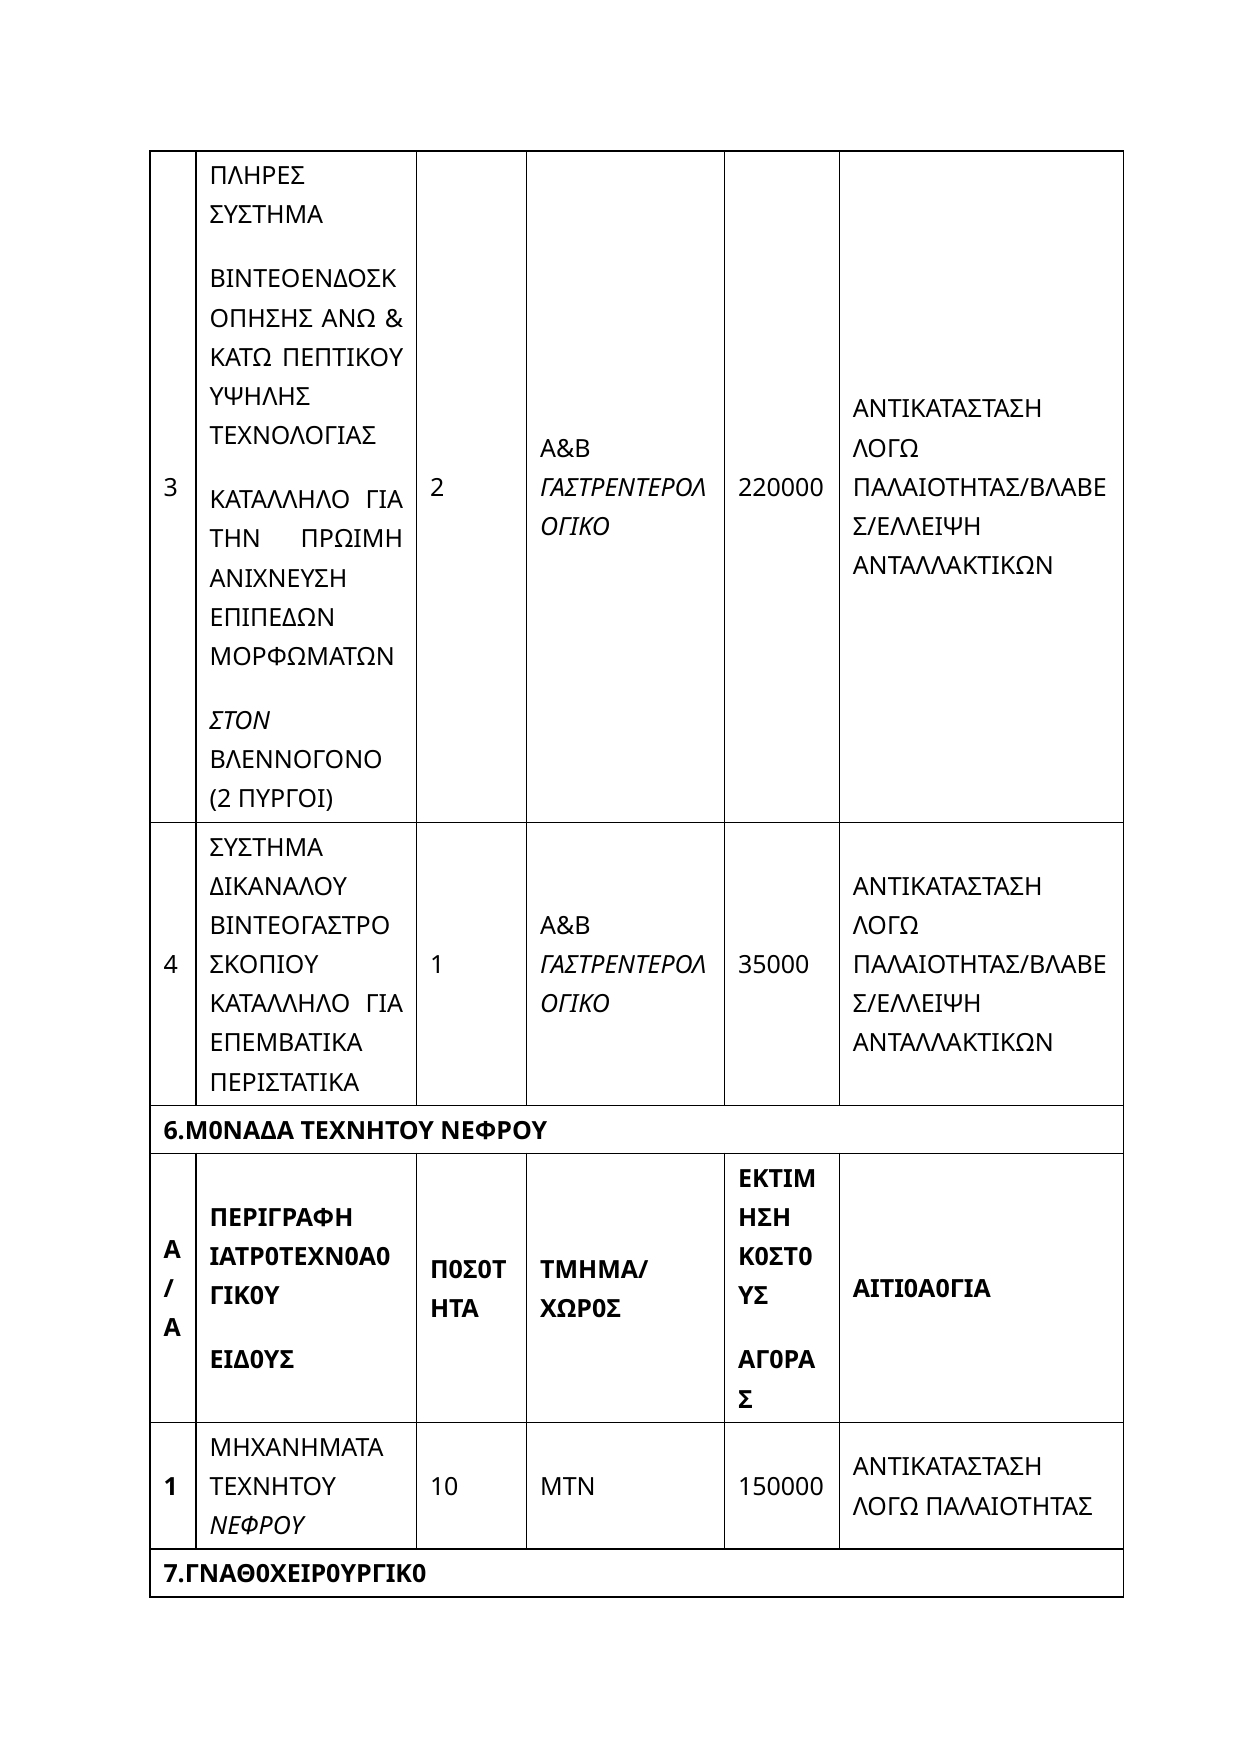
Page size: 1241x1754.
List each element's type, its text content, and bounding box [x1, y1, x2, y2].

table_cell 2 [417, 152, 526, 821]
table_cell 10 [417, 1423, 526, 1548]
table_cell 6.Μ0ΝΑΔΑ ΤΕΧΝΗΤΟΥ ΝΕΦΡΟΥ [151, 1106, 1123, 1153]
table_cell 220000 [725, 152, 839, 821]
table_cell ΜΤΝ [527, 1423, 724, 1548]
table_cell ΜΗΧΑΝΗΜΑΤΑ ΤΕΧΝΗΤΟΥ ΝΕΦΡΟΥ [197, 1423, 416, 1548]
table_cell Α&Β ΓΑΣΤΡΕΝΤΕΡΟΛΟΓΙΚΟ [527, 152, 724, 821]
table_cell ΠΛΗΡΕΣ ΣΥΣΤΗΜΑ ΒΙΝΤΕΟΕΝΔΟΣΚΟΠΗΣΗΣ ΑΝΩ & ΚΑΤΩ ΠΕΠΤΙΚΟΥ ΥΨΗΛΗΣ ΤΕΧΝΟΛΟΓΙΑΣ ΚΑΤΑΛΛΗΛΟ ΓΙΑ ΤΗΝ ΠΡΩΙΜΗ ΑΝΙΧΝΕΥΣΗ ΕΠΙΠΕΔΩΝ ΜΟΡΦΩΜΑΤΩΝ ΣΤΟΝ ΒΛΕΝΝΟΓΟΝΟ (2 ΠΥΡΓΟΙ) [197, 152, 416, 821]
table_cell Α/Α [151, 1154, 195, 1422]
table_cell ΑΝΤΙΚΑΤΑΣΤΑΣΗ ΛΟΓΩ ΠΑΛΑΙΟΤΗΤΑΣ/ΒΛΑΒΕΣ/ΕΛΛΕΙΨΗ ΑΝΤΑΛΛΑΚΤΙΚΩΝ [840, 152, 1123, 821]
table_cell 4 [151, 823, 195, 1104]
table_cell ΣΥΣΤΗΜΑ ΔΙΚΑΝΑΛΟΥ ΒΙΝΤΕΟΓΑΣΤΡΟΣΚΟΠΙΟΥ ΚΑΤΑΛΛΗΛΟ ΓΙΑ ΕΠΕΜΒΑΤΙΚΑ ΠΕΡΙΣΤΑΤΙΚΑ [197, 823, 416, 1104]
table_cell ΕΚΤΙΜΗΣΗ Κ0ΣΤ0ΥΣ ΑΓ0ΡΑΣ [725, 1154, 839, 1422]
table_cell 1 [151, 1423, 195, 1548]
table_cell 1 [417, 823, 526, 1104]
table_cell ΑΙΤΙ0Α0ΓΙΑ [840, 1154, 1123, 1422]
table_cell ΠΕΡΙΓΡΑΦΗ ΙΑΤΡ0ΤΕΧΝ0Α0ΓΙΚ0Υ ΕΙΔ0ΥΣ [197, 1154, 416, 1422]
table_cell 150000 [725, 1423, 839, 1548]
table_cell ΑΝΤΙΚΑΤΑΣΤΑΣΗ ΛΟΓΩ ΠΑΛΑΙΟΤΗΤΑΣ/ΒΛΑΒΕΣ/ΕΛΛΕΙΨΗ ΑΝΤΑΛΛΑΚΤΙΚΩΝ [840, 823, 1123, 1104]
table_cell Π0Σ0ΤΗΤΑ [417, 1154, 526, 1422]
table_cell 3 [151, 152, 195, 821]
table_cell ΑΝΤΙΚΑΤΑΣΤΑΣΗ ΛΟΓΩ ΠΑΛΑΙΟΤΗΤΑΣ [840, 1423, 1123, 1548]
table_cell 35000 [725, 823, 839, 1104]
table_cell ΤΜΗΜΑ/ΧΩΡ0Σ [527, 1154, 724, 1422]
table_cell 7.ΓΝΑΘ0ΧΕΙΡ0ΥΡΓΙΚ0 [151, 1550, 1123, 1596]
table_cell Α&Β ΓΑΣΤΡΕΝΤΕΡΟΛΟΓΙΚΟ [527, 823, 724, 1104]
